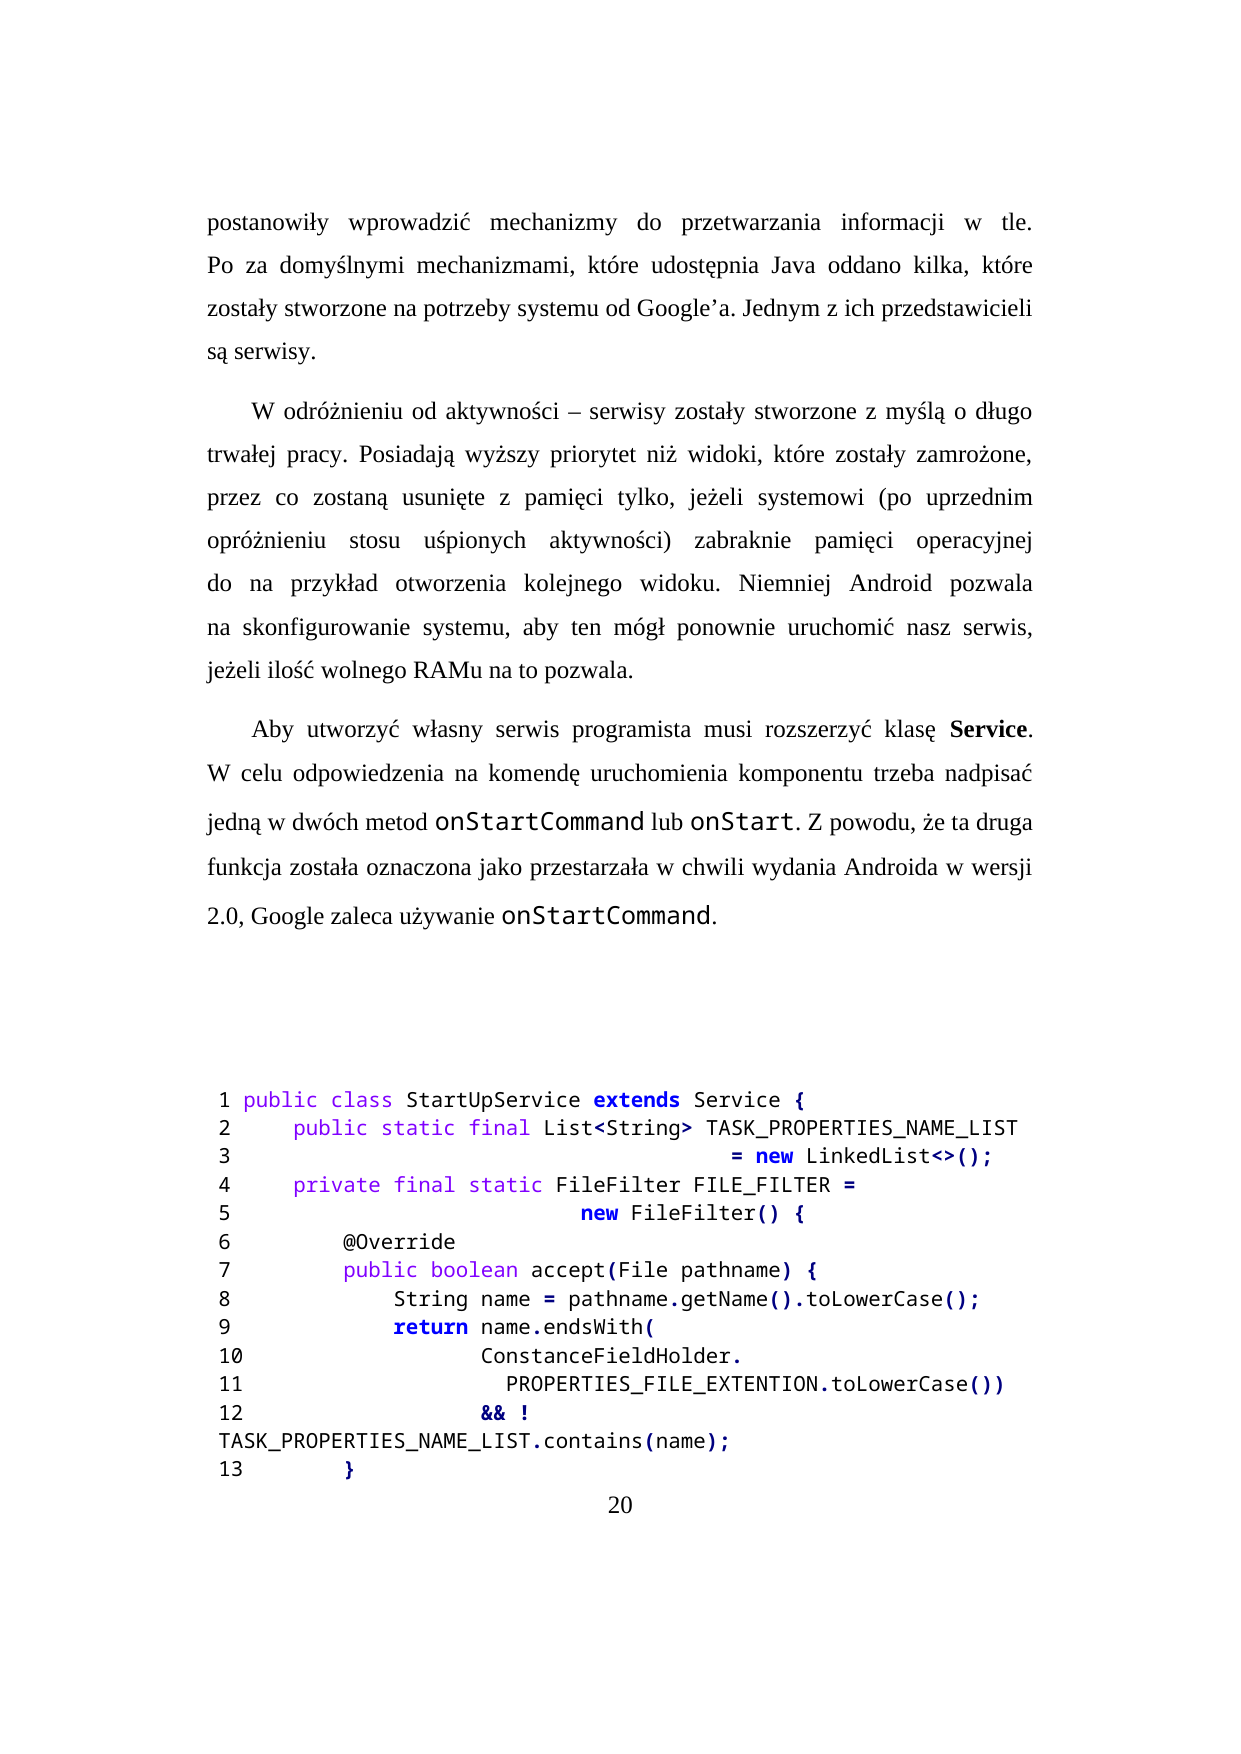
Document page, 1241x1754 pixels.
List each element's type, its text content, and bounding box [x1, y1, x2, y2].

table_header 1 public class StartUpService extends Service { 2 public static final List<String> TASK_PROPERTIES_NAME_LIST 3 = new LinkedList<>(); 4 private final static FileFilter FILE_FILTER = 5 new FileFilter() { 6 @Override 7 public boolean accept(File pathname) { 8 String name = pathname.getName().toLowerCase(); 9 return name.endsWith( 10 ConstanceFieldHolder. 11 PROPERTIES_FILE_EXTENTION.toLowerCase()) 12 && !TASK_PROPERTIES_NAME_LIST.contains(name); 13 } [207, 1085, 1048, 1483]
text W odróżnieniu od aktywności – serwisy zostały stworzone z myślą o długo trwałej pracy. Posiadają wyższy priorytet niż widoki, które zostały zamrożone, przez co zostaną usunięte z pamięci tylko, jeżeli systemowi (po uprzednim opróżnieniu stosu uśpionych aktywności) zabraknie pamięci operacyjnej do na przykład otworzenia kolejnego widoku. Niemniej Android pozwala na skonfigurowanie systemu, aby ten mógł ponownie uruchomić nasz serwis, jeżeli ilość wolnego RAMu na to pozwala. [207, 396, 1033, 683]
text postanowiły wprowadzić mechanizmy do przetwarzania informacji w tle. Po za domyślnymi mechanizmami, które udostępnia Java oddano kilka, które zostały stworzone na potrzeby systemu od Google’a. Jednym z ich przedstawicieli są serwisy. [207, 207, 1033, 365]
text Aby utworzyć własny serwis programista musi rozszerzyć klasę Service. W celu odpowiedzenia na komendę uruchomienia komponentu trzeba nadpisać jedną w dwóch metod onStartCommand lub onStart. Z powodu, że ta druga funkcja została oznaczona jako przestarzała w chwili wydania Androida w wersji 2.0, Google zaleca używanie onStartCommand. [207, 714, 1033, 932]
